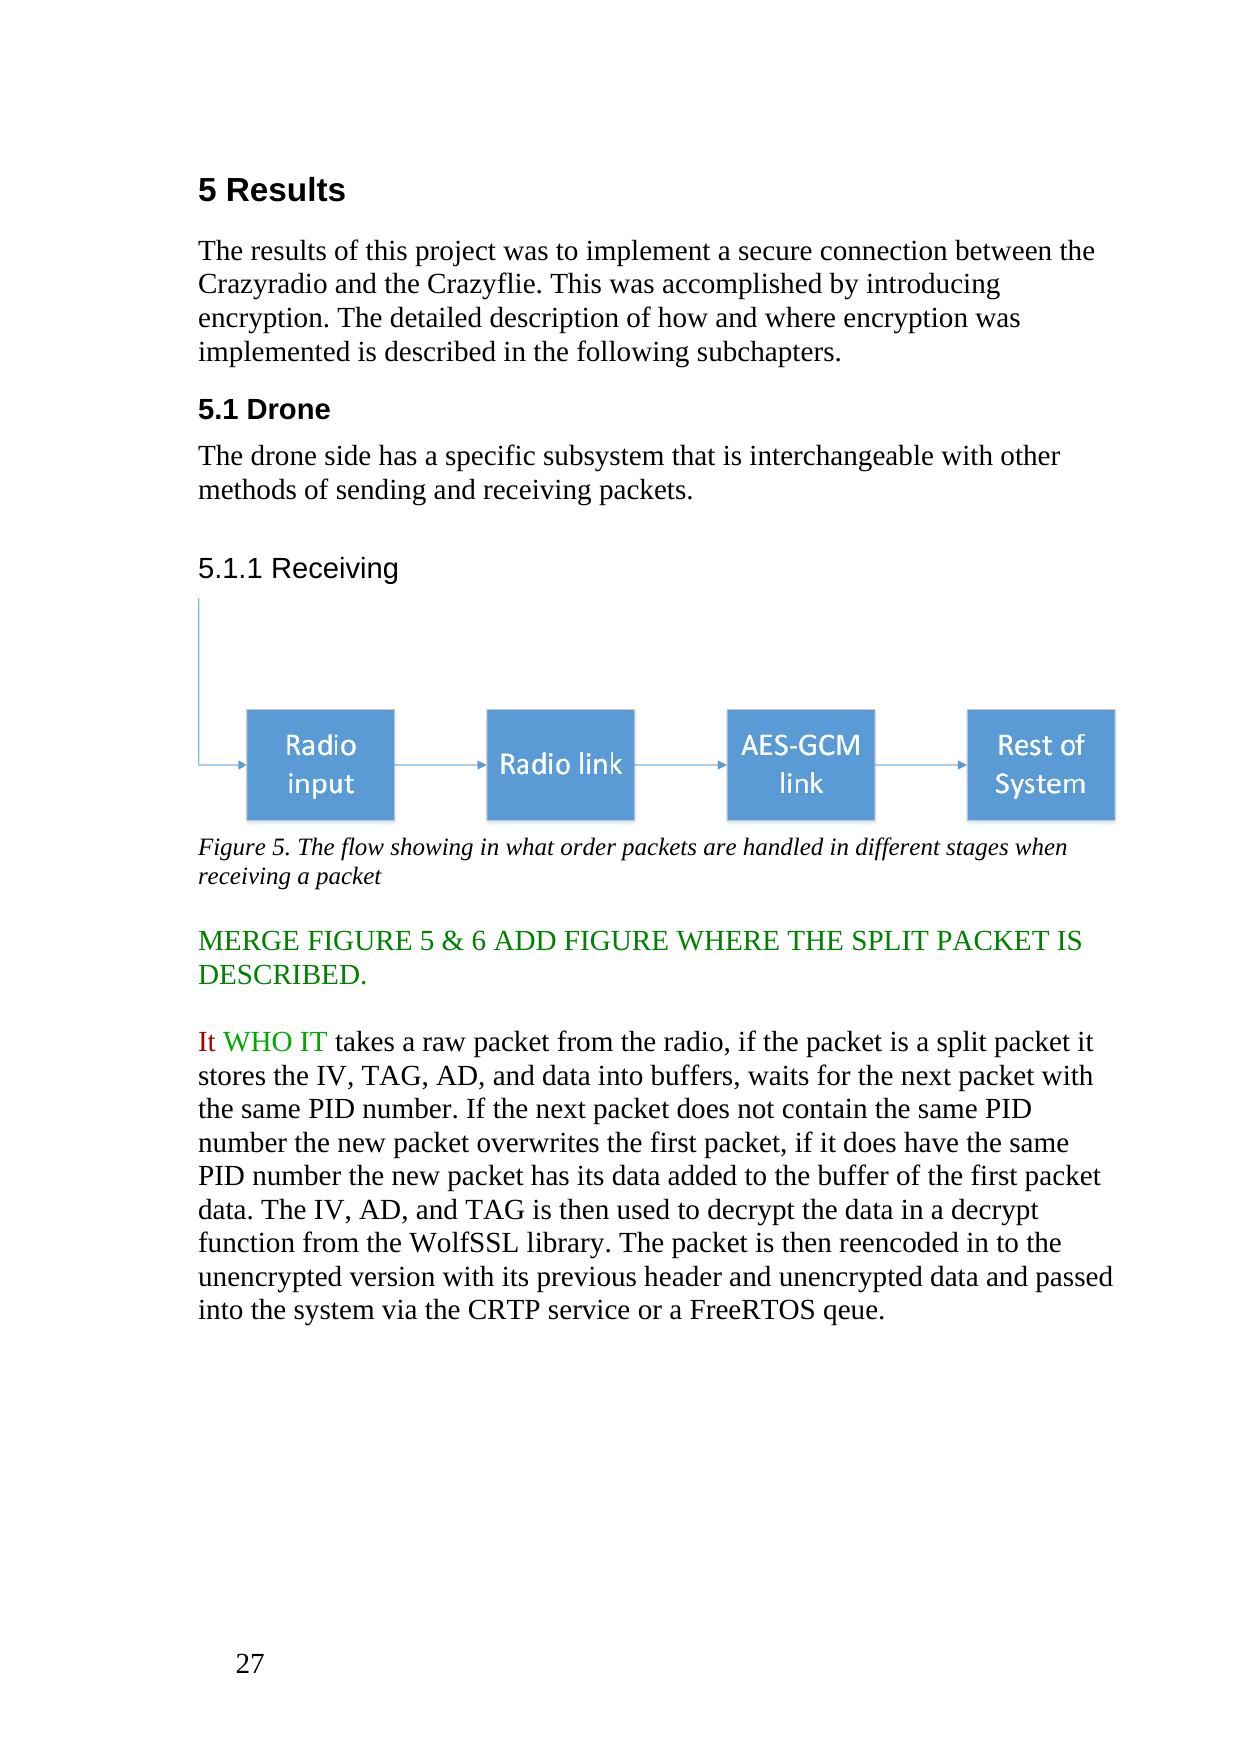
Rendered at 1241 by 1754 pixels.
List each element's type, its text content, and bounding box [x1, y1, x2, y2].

text Figure 5. The flow showing in what order packets are handled in different stages when receiving a packet [198, 827, 1119, 890]
picture [197, 597, 1120, 827]
text The results of this project was to implement a secure connection between the Crazyradio and the Crazyflie. This was accomplished by introducing encryption. The detailed description of how and where encryption was implemented is described in the following subchapters. [198, 233, 1119, 367]
text MERGE FIGURE 5 & 6 ADD FIGURE WHERE THE SPLIT PACKET IS DESCRIBED. [198, 923, 1119, 991]
subtitle Receiving [198, 551, 1119, 585]
text It WHO IT takes a raw packet from the radio, if the packet is a split packet it stores the IV, TAG, AD, and data into buffers, waits for the next packet with the same PID number. If the next packet does not contain the same PID number the new packet overwrites the first packet, if it does have the same PID number the new packet has its data added to the buffer of the first packet data. The IV, AD, and TAG is then used to decrypt the data in a decrypt function from the WolfSSL library. The packet is then reencoded in to the unencrypted version with its previous header and unencrypted data and passed into the system via the CRTP service or a FreeRTOS qeue. [198, 1024, 1119, 1326]
subtitle Drone [198, 392, 1119, 426]
text The drone side has a specific subsystem that is interchangeable with other methods of sending and receiving packets. [198, 438, 1119, 505]
subtitle Results [198, 170, 1119, 208]
